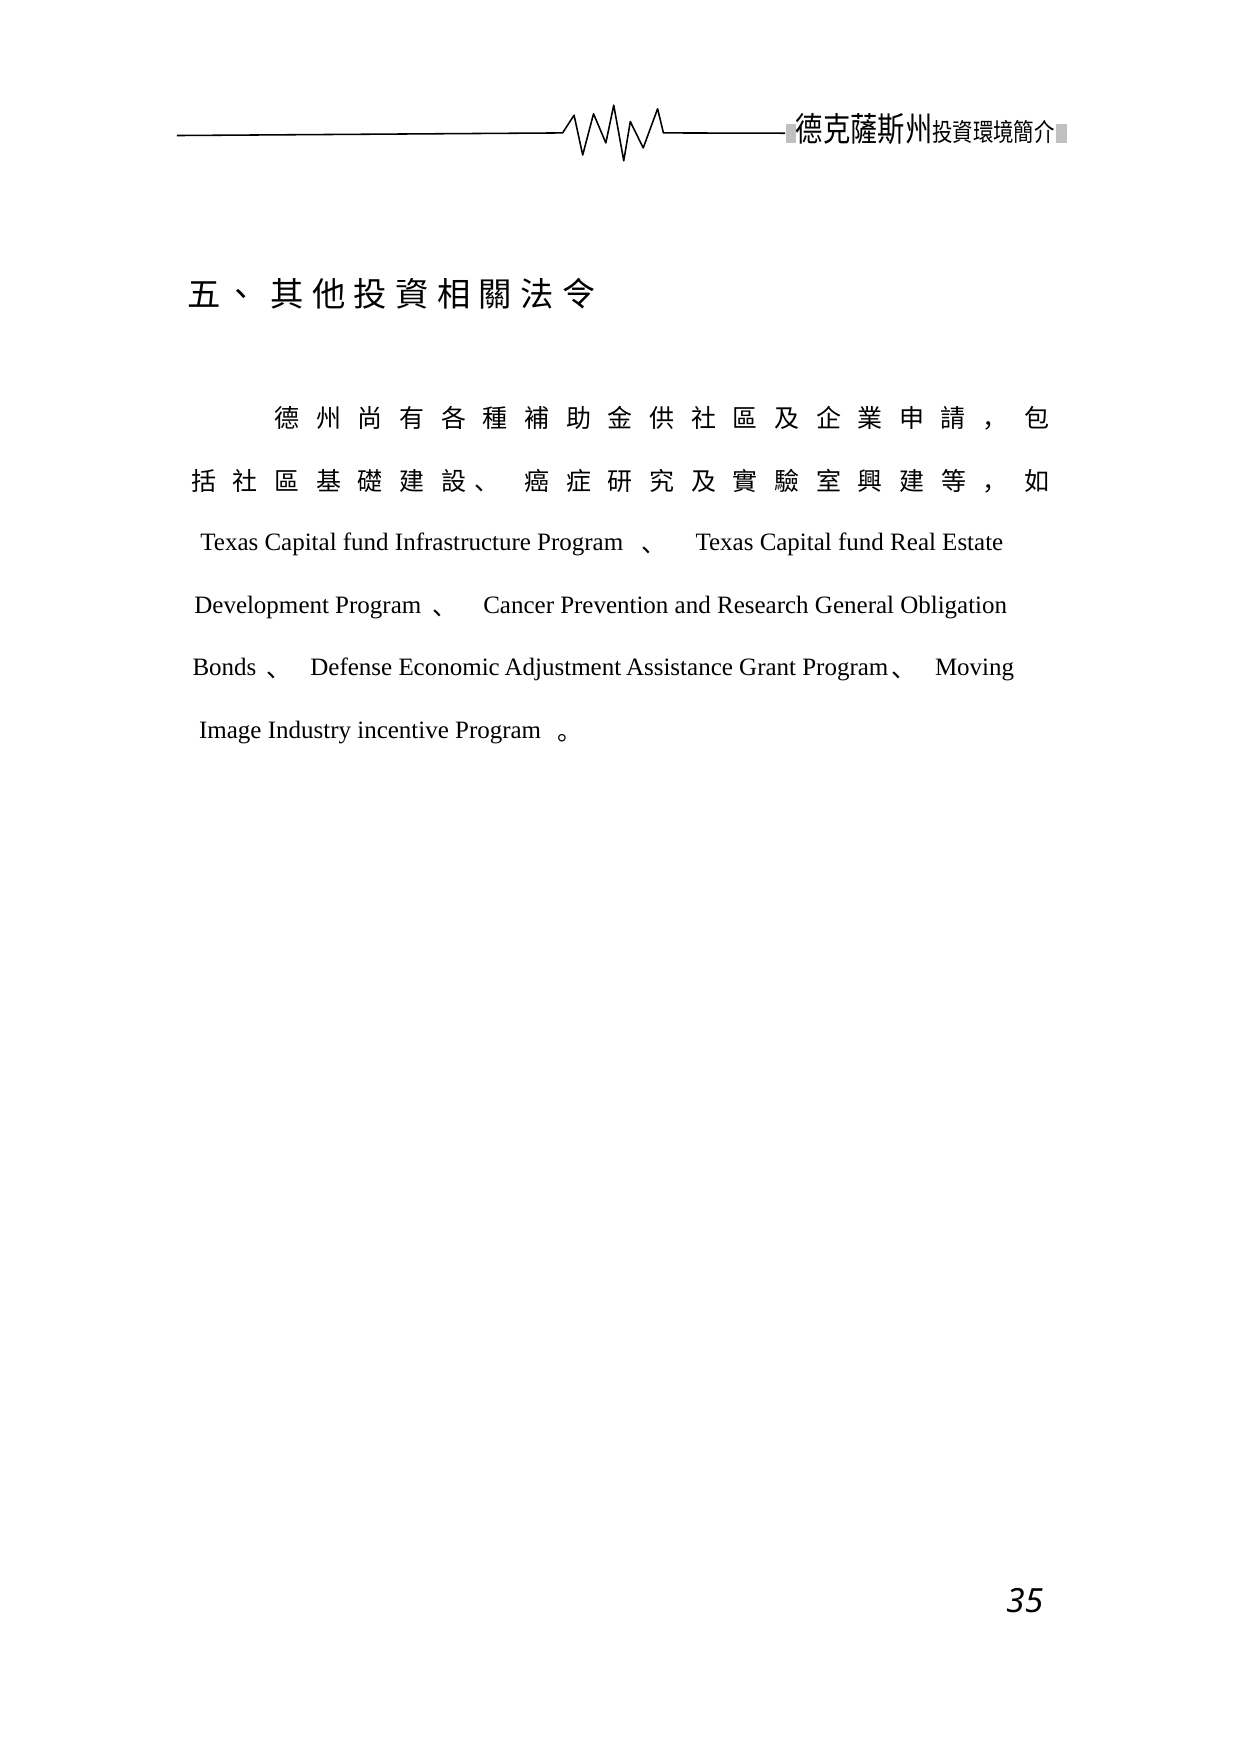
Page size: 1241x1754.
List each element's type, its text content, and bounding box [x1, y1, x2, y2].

text 德州尚有各種補助金供社區及企業申請，包括社區基礎建設、癌症研究及實驗室興建等，如Texas Capital fund Infrastructure Program、Texas Capital fund Real Estate Development Program、Cancer Prevention and Research General Obligation Bonds、Defense Economic Adjustment Assistance Grant Program、Moving Image Industry incentive Program。 [183, 375, 1058, 750]
text 五、其他投資相關法令 [183, 250, 1058, 313]
